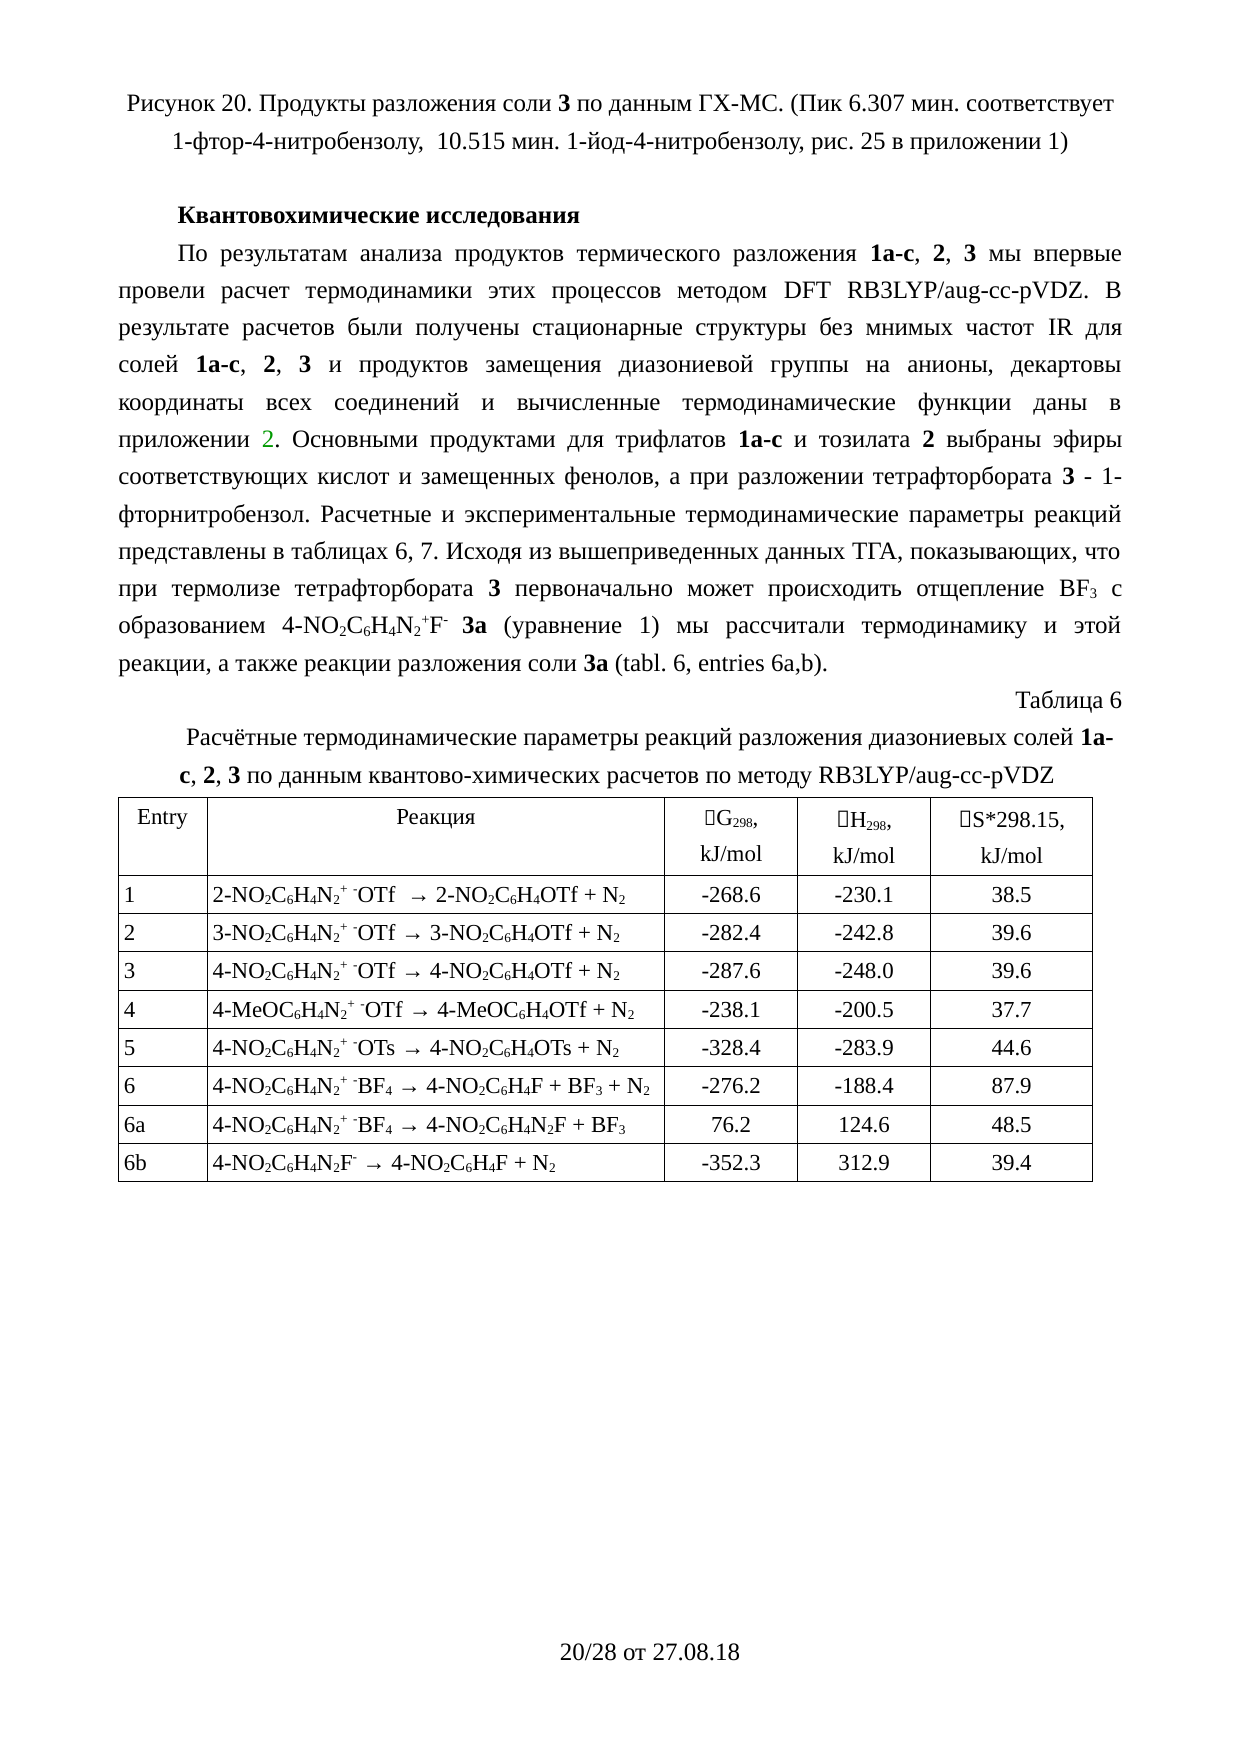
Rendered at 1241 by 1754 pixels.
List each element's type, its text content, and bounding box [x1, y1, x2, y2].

table_cell 312.9 [798, 1144, 930, 1181]
table_cell 2-NO2C6H4N2+ -OTf → 2-NO2C6H4OTf + N2 [208, 876, 664, 913]
table_cell -200.5 [798, 991, 930, 1028]
table_cell 4-NO2C6H4N2+ -BF4 → 4-NO2C6H4F + BF3 + N2 [208, 1067, 664, 1104]
table_cell 44.6 [931, 1029, 1092, 1066]
table_header G298, kJ/mol [665, 798, 797, 874]
table_cell -352.3 [665, 1144, 797, 1181]
table_header H298, kJ/mol [798, 798, 930, 874]
table_cell 37.7 [931, 991, 1092, 1028]
table_cell 39.6 [931, 914, 1092, 951]
table_cell -242.8 [798, 914, 930, 951]
text По результатам анализа продуктов термического разложения 1a-c, 2, 3 мы впервые провели расчет термодинамики этих процессов методом DFT RB3LYP/aug-cc-pVDZ. В результате расчетов были получены стационарные структуры без мнимых частот IR для солей 1a-c, 2, 3 и продуктов замещения диазониевой группы на анионы, декартовы координаты всех соединений и вычисленные термодинамические функции даны в приложении 2. Основными продуктами для трифлатов 1a-c и тозилата 2 выбраны эфиры соответствующих кислот и замещенных фенолов, а при разложении тетрафторбората 3 - 1-фторнитробензол. Расчетные и экспериментальные термодинамические параметры реакций представлены в таблицах 6, 7. Исходя из вышеприведенных данных ТГА, показывающих, что при термолизе тетрафторбората 3 первоначально может происходить отщепление BF3 c образованием 4-NO2C6H4N2+F- 3a (уравнение 1) мы рассчитали термодинамику и этой реакции, а также реакции разложения соли 3a (tabl. 6, entries 6a,b). [118, 238, 1122, 677]
table_cell 76.2 [665, 1106, 797, 1143]
table_cell -287.6 [665, 952, 797, 989]
text Квантовохимические исследования [118, 200, 1122, 229]
table_cell -248.0 [798, 952, 930, 989]
text Таблица 6 [118, 685, 1122, 714]
table_cell 4-NO2C6H4N2+ -OTf → 4-NO2C6H4OTf + N2 [208, 952, 664, 989]
table_cell 38.5 [931, 876, 1092, 913]
table_cell 6 [119, 1067, 207, 1104]
text Расчётные термодинамические параметры реакций разложения диазониевых солей 1a-c, 2, 3 по данным квантово-химических расчетов по методу RB3LYP/aug-cc-pVDZ [118, 722, 1122, 788]
table_cell -276.2 [665, 1067, 797, 1104]
table_header Реакция [208, 798, 664, 874]
text Рисунок 20. Продукты разложения соли 3 по данным ГХ-МС. (Пик 6.307 мин. соответствует 1-фтор-4-нитробензолу, 10.515 мин. 1-йод-4-нитробензолу, рис. 25 в приложении 1) [118, 88, 1122, 154]
table_cell 4-NO2C6H4N2+ -OTs → 4-NO2C6H4OTs + N2 [208, 1029, 664, 1066]
table_cell 1 [119, 876, 207, 913]
table_cell 124.6 [798, 1106, 930, 1143]
table_cell 48.5 [931, 1106, 1092, 1143]
table_cell 39.4 [931, 1144, 1092, 1181]
table_cell -230.1 [798, 876, 930, 913]
table_cell 6b [119, 1144, 207, 1181]
table_cell 3-NO2C6H4N2+ -OTf → 3-NO2C6H4OTf + N2 [208, 914, 664, 951]
table_cell 2 [119, 914, 207, 951]
table_cell 4-NO2C6H4N2+ -BF4 → 4-NO2C6H4N2F + BF3 [208, 1106, 664, 1143]
table_cell 6a [119, 1106, 207, 1143]
table_cell -238.1 [665, 991, 797, 1028]
table_header Entry [119, 798, 207, 874]
table_cell -268.6 [665, 876, 797, 913]
table_cell 87.9 [931, 1067, 1092, 1104]
table_cell -283.9 [798, 1029, 930, 1066]
table_cell 5 [119, 1029, 207, 1066]
table_cell -188.4 [798, 1067, 930, 1104]
table_cell 3 [119, 952, 207, 989]
table_cell 4-MeOC6H4N2+ -OTf → 4-MeOC6H4OTf + N2 [208, 991, 664, 1028]
table_cell 4-NO2C6H4N2F- → 4-NO2C6H4F + N2 [208, 1144, 664, 1181]
table_cell -328.4 [665, 1029, 797, 1066]
table_header S*298.15, kJ/mol [931, 798, 1092, 874]
table_cell 4 [119, 991, 207, 1028]
table_cell 39.6 [931, 952, 1092, 989]
table_cell -282.4 [665, 914, 797, 951]
